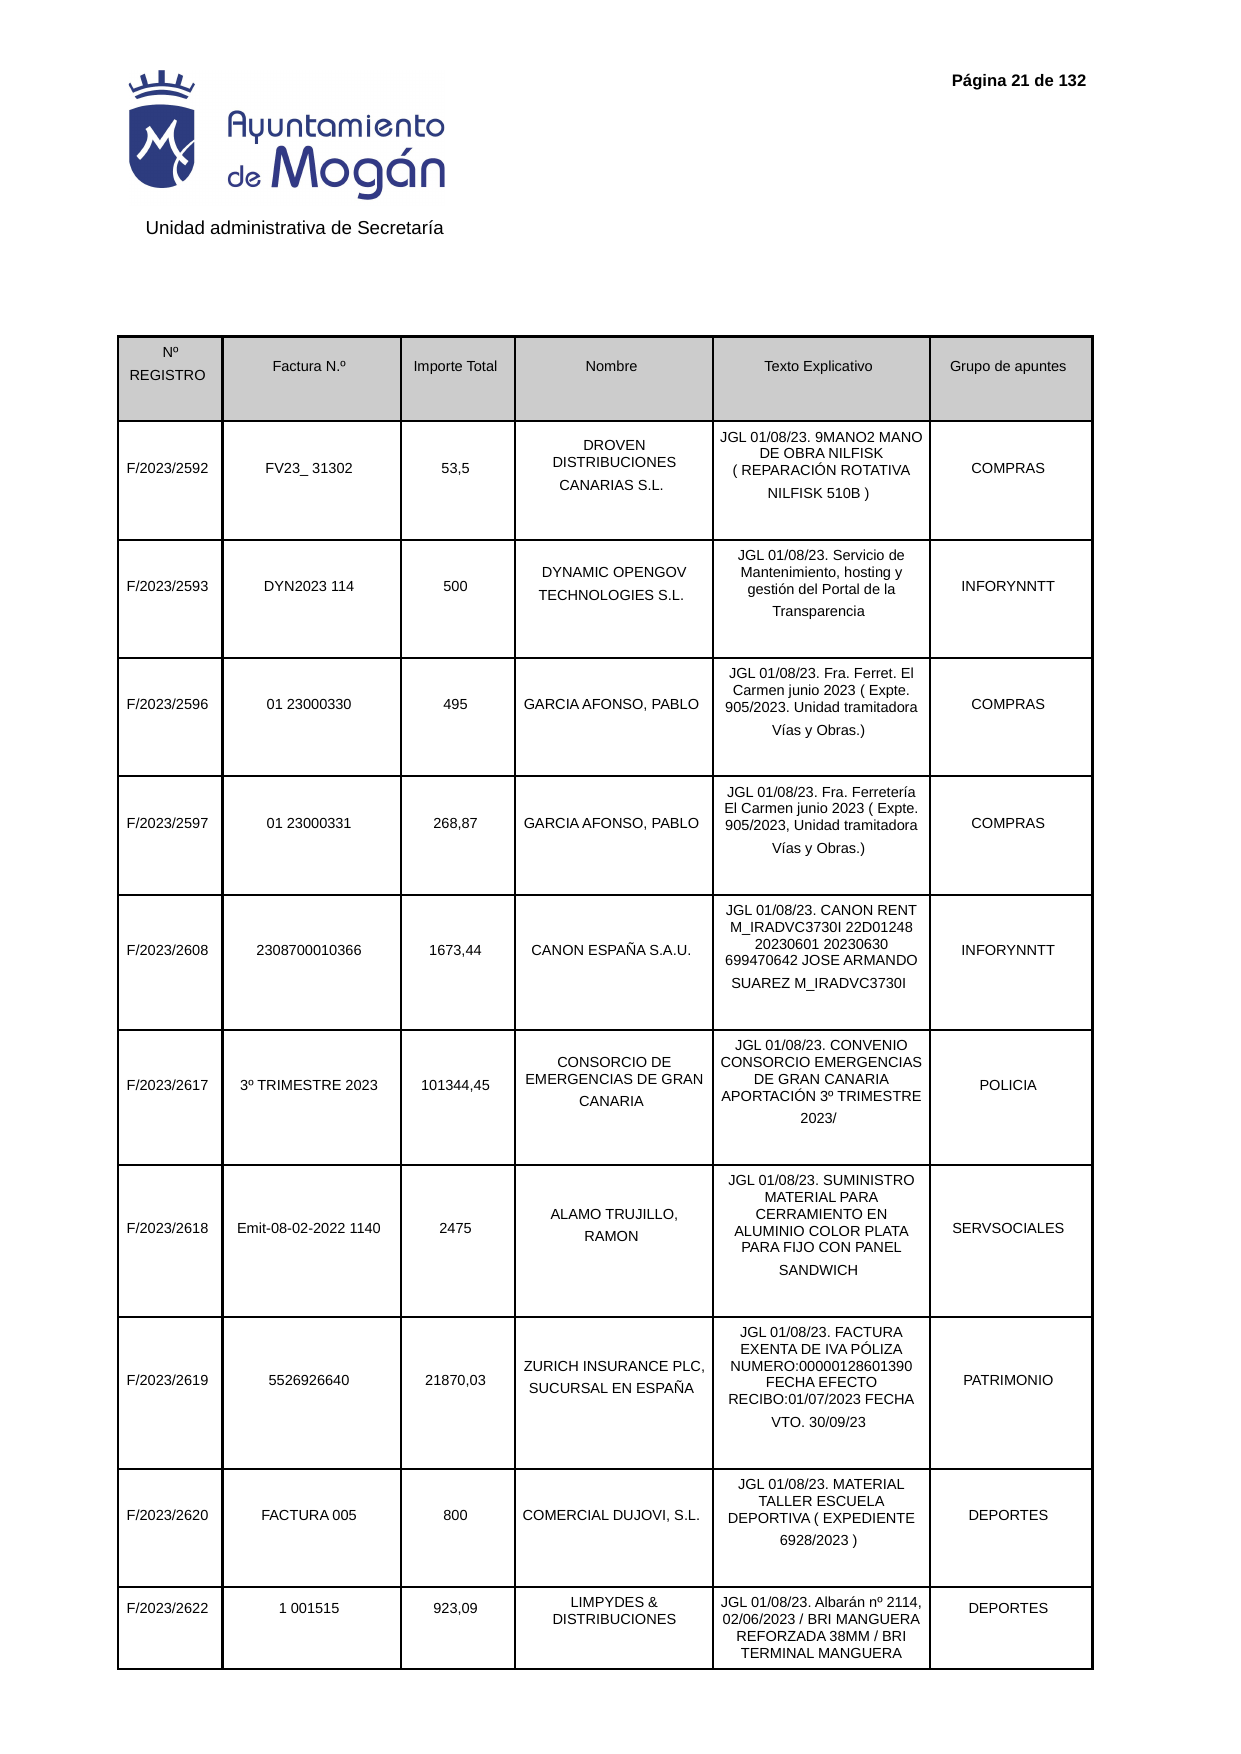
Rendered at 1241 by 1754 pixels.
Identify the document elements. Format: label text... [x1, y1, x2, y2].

picture [128, 70, 445, 206]
table_cell 2475 [402, 1166, 514, 1316]
table_cell JGL 01/08/23. CANON RENT M_IRADVC3730I 22D01248 20230601 20230630 699470642 JOSE ARMANDO SUAREZ M_IRADVC3730I [714, 896, 929, 1028]
table_cell DEPORTES [931, 1470, 1091, 1586]
table_cell 21870,03 [402, 1318, 514, 1467]
table_cell COMPRAS [931, 777, 1091, 893]
table_header Grupo de apuntes [931, 338, 1091, 420]
table_cell DROVEN DISTRIBUCIONES CANARIAS S.L. [516, 422, 712, 538]
table_header Factura N.º [224, 338, 400, 420]
table_cell 53,5 [402, 422, 514, 538]
table_cell F/2023/2597 [119, 777, 221, 893]
table_cell ALAMO TRUJILLO, RAMON [516, 1166, 712, 1316]
table_cell 500 [402, 541, 514, 657]
table_cell COMPRAS [931, 659, 1091, 775]
table_cell GARCIA AFONSO, PABLO [516, 659, 712, 775]
table_cell LIMPYDES & DISTRIBUCIONES [516, 1588, 712, 1667]
table_cell GARCIA AFONSO, PABLO [516, 777, 712, 893]
table_cell 923,09 [402, 1588, 514, 1667]
table_cell 5526926640 [224, 1318, 400, 1467]
table_cell JGL 01/08/23. Albarán nº 2114, 02/06/2023 / BRI MANGUERA REFORZADA 38MM / BRI TERMINAL MANGUERA [714, 1588, 929, 1667]
table_cell JGL 01/08/23. Fra. Ferret. El Carmen junio 2023 ( Expte. 905/2023. Unidad tramitadora Vías y Obras.) [714, 659, 929, 775]
table_cell COMERCIAL DUJOVI, S.L. [516, 1470, 712, 1586]
table_cell F/2023/2618 [119, 1166, 221, 1316]
table_cell 1673,44 [402, 896, 514, 1028]
table_cell JGL 01/08/23. CONVENIO CONSORCIO EMERGENCIAS DE GRAN CANARIA APORTACIÓN 3º TRIMESTRE 2023/ [714, 1031, 929, 1164]
table_cell JGL 01/08/23. MATERIAL TALLER ESCUELA DEPORTIVA ( EXPEDIENTE 6928/2023 ) [714, 1470, 929, 1586]
table_cell POLICIA [931, 1031, 1091, 1164]
table_cell 3º TRIMESTRE 2023 [224, 1031, 400, 1164]
table_cell PATRIMONIO [931, 1318, 1091, 1467]
table_cell DEPORTES [931, 1588, 1091, 1667]
table_cell 268,87 [402, 777, 514, 893]
table_cell JGL 01/08/23. 9MANO2 MANO DE OBRA NILFISK ( REPARACIÓN ROTATIVA NILFISK 510B ) [714, 422, 929, 538]
table_cell F/2023/2592 [119, 422, 221, 538]
table_cell JGL 01/08/23. Servicio de Mantenimiento, hosting y gestión del Portal de la Transparencia [714, 541, 929, 657]
table_cell F/2023/2622 [119, 1588, 221, 1667]
table_cell 01 23000330 [224, 659, 400, 775]
table_header Nombre [516, 338, 712, 420]
table_cell SERVSOCIALES [931, 1166, 1091, 1316]
table_cell CONSORCIO DE EMERGENCIAS DE GRAN CANARIA [516, 1031, 712, 1164]
table_cell 01 23000331 [224, 777, 400, 893]
table_cell 2308700010366 [224, 896, 400, 1028]
table_cell 495 [402, 659, 514, 775]
table_cell F/2023/2619 [119, 1318, 221, 1467]
table_header Importe Total [402, 338, 514, 420]
table_cell ZURICH INSURANCE PLC, SUCURSAL EN ESPAÑA [516, 1318, 712, 1467]
table_cell DYNAMIC OPENGOV TECHNOLOGIES S.L. [516, 541, 712, 657]
table_cell COMPRAS [931, 422, 1091, 538]
table_header Texto Explicativo [714, 338, 929, 420]
table_cell INFORYNNTT [931, 541, 1091, 657]
table_cell CANON ESPAÑA S.A.U. [516, 896, 712, 1028]
table_cell FV23_ 31302 [224, 422, 400, 538]
table_cell Emit-08-02-2022 1140 [224, 1166, 400, 1316]
table_cell FACTURA 005 [224, 1470, 400, 1586]
table_cell INFORYNNTT [931, 896, 1091, 1028]
table_cell F/2023/2593 [119, 541, 221, 657]
table_cell F/2023/2617 [119, 1031, 221, 1164]
table_cell JGL 01/08/23. Fra. Ferretería El Carmen junio 2023 ( Expte. 905/2023, Unidad tramitadora Vías y Obras.) [714, 777, 929, 893]
table_cell JGL 01/08/23. FACTURA EXENTA DE IVA PÓLIZA NUMERO:00000128601390 FECHA EFECTO RECIBO:01/07/2023 FECHA VTO. 30/09/23 [714, 1318, 929, 1467]
table_cell 800 [402, 1470, 514, 1586]
table_cell 101344,45 [402, 1031, 514, 1164]
table_cell DYN2023 114 [224, 541, 400, 657]
table_cell F/2023/2596 [119, 659, 221, 775]
table_cell 1 001515 [224, 1588, 400, 1667]
table_cell F/2023/2608 [119, 896, 221, 1028]
table_header Nº REGISTRO [119, 338, 221, 420]
table_cell F/2023/2620 [119, 1470, 221, 1586]
table_cell JGL 01/08/23. SUMINISTRO MATERIAL PARA CERRAMIENTO EN ALUMINIO COLOR PLATA PARA FIJO CON PANEL SANDWICH [714, 1166, 929, 1316]
